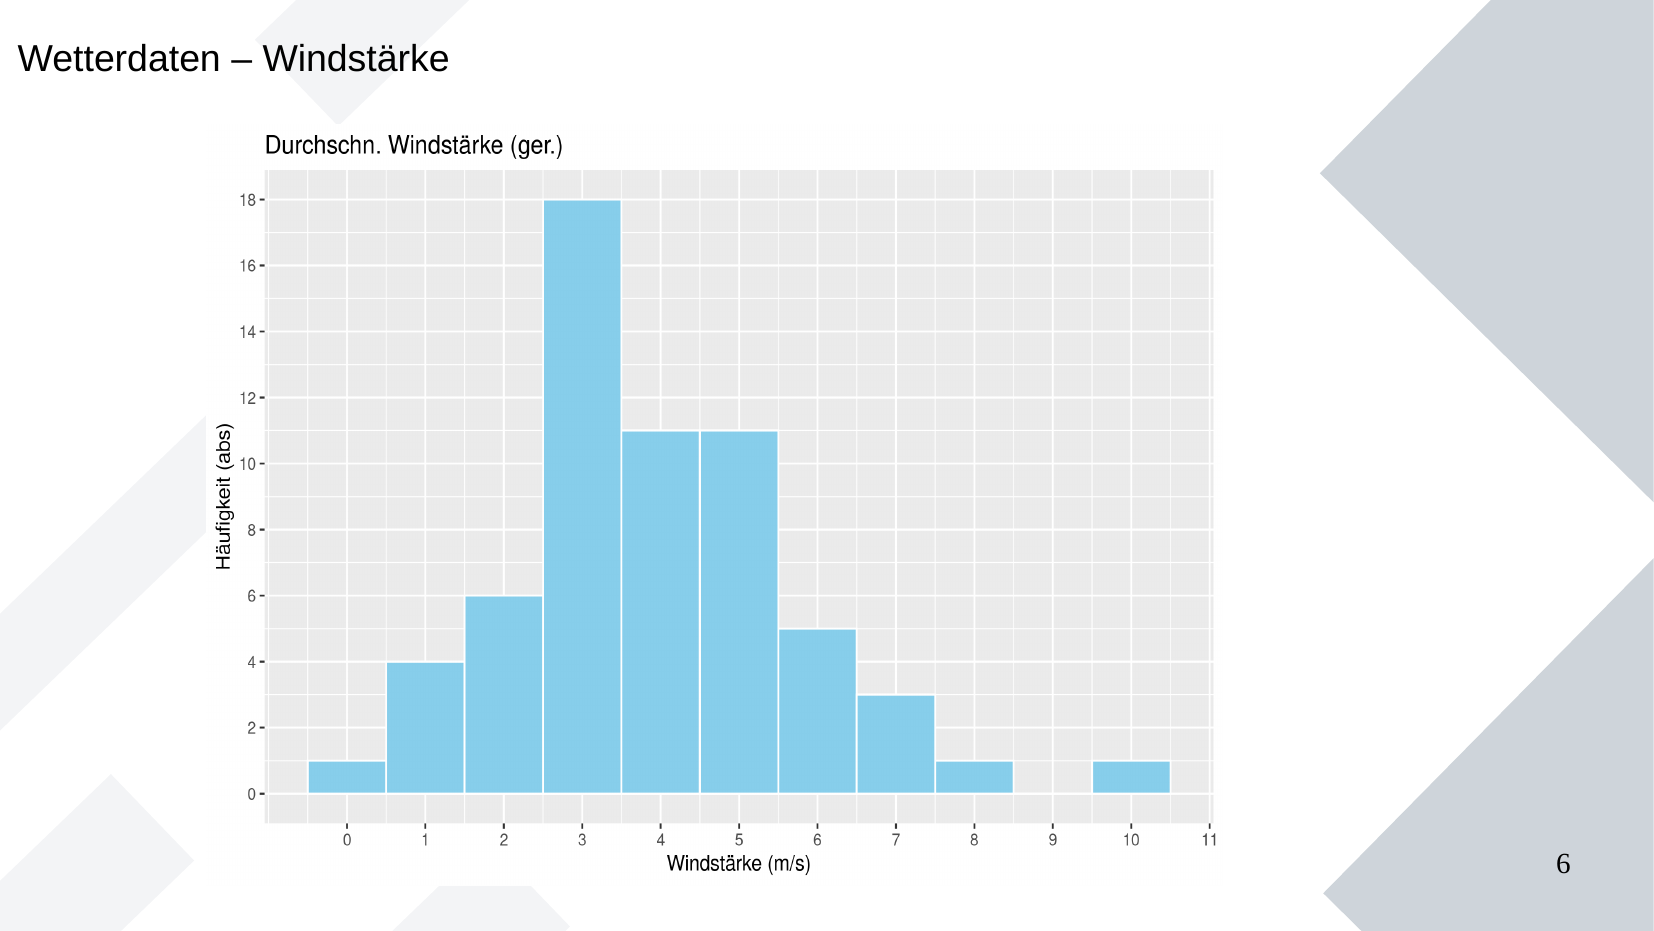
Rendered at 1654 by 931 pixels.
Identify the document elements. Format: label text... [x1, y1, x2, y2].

picture [206, 124, 1223, 886]
title Wetterdaten – Windstärke [17, 27, 1506, 89]
